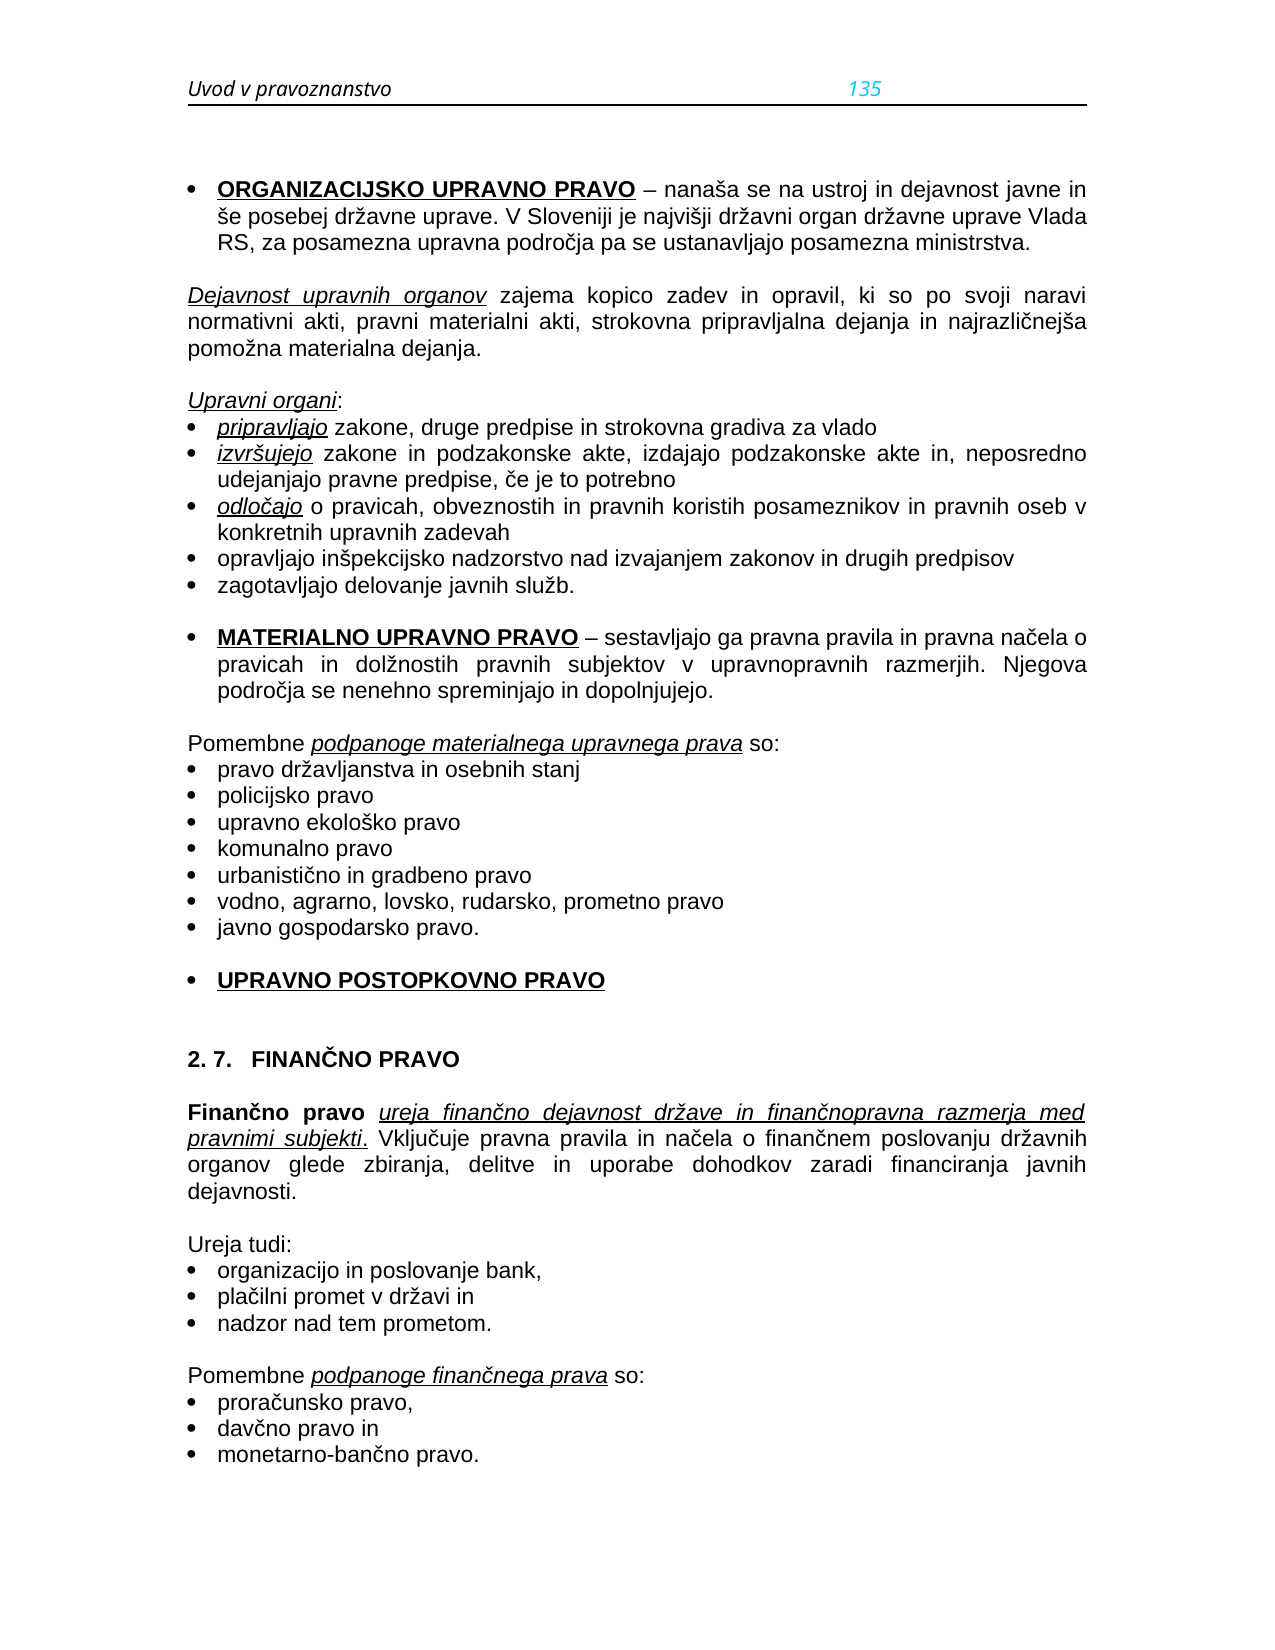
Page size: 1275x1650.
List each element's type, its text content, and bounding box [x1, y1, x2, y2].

list davčno pravo in [187, 1415, 1087, 1441]
list MATERIALNO UPRAVNO PRAVO – sestavljajo ga pravna pravila in pravna načela o pravicah in dolžnostih pravnih subjektov v upravnopravnih razmerjih. Njegova področja se nenehno spreminjajo in dopolnjujejo. [187, 624, 1087, 703]
list odločajo o pravicah, obveznostih in pravnih koristih posameznikov in pravnih oseb v konkretnih upravnih zadevah [187, 493, 1087, 545]
list monetarno-bančno pravo. [187, 1441, 1087, 1468]
list izvršujejo zakone in podzakonske akte, izdajajo podzakonske akte in, neposredno udejanjajo pravne predpise, če je to potrebno [187, 440, 1087, 493]
text Dejavnost upravnih organov zajema kopico zadev in opravil, ki so po svoji naravi normativni akti, pravni materialni akti, strokovna pripravljalna dejanja in najrazličnejša pomožna materialna dejanja. [187, 282, 1087, 361]
list urbanistično in gradbeno pravo [187, 862, 1087, 888]
list ORGANIZACIJSKO UPRAVNO PRAVO – nanaša se na ustroj in dejavnost javne in še posebej državne uprave. V Sloveniji je najvišji državni organ državne uprave Vlada RS, za posamezna upravna področja pa se ustanavljajo posamezna ministrstva. [187, 176, 1087, 255]
list policijsko pravo [187, 782, 1087, 809]
list UPRAVNO POSTOPKOVNO PRAVO [187, 967, 1087, 993]
list nadzor nad tem prometom. [187, 1309, 1087, 1336]
list pripravljajo zakone, druge predpise in strokovna gradiva za vlado [187, 413, 1087, 440]
list proračunsko pravo, [187, 1389, 1087, 1415]
text Pomembne podpanoge materialnega upravnega prava so: [187, 730, 1087, 756]
text 2. 7. FINANČNO PRAVO [187, 1046, 1087, 1072]
text Finančno pravo ureja finančno dejavnost države in finančnopravna razmerja med pravnimi subjekti. Vključuje pravna pravila in načela o finančnem poslovanju državnih organov glede zbiranja, delitve in uporabe dohodkov zaradi financiranja javnih dejavnosti. [187, 1099, 1087, 1204]
list upravno ekološko pravo [187, 809, 1087, 835]
text Pomembne podpanoge finančnega prava so: [187, 1362, 1087, 1389]
list opravljajo inšpekcijsko nadzorstvo nad izvajanjem zakonov in drugih predpisov [187, 545, 1087, 572]
list organizacijo in poslovanje bank, [187, 1257, 1087, 1283]
list vodno, agrarno, lovsko, rudarsko, prometno pravo [187, 888, 1087, 914]
list komunalno pravo [187, 835, 1087, 862]
list pravo državljanstva in osebnih stanj [187, 756, 1087, 782]
text Upravni organi: [187, 387, 1087, 413]
list zagotavljajo delovanje javnih služb. [187, 572, 1087, 598]
list javno gospodarsko pravo. [187, 914, 1087, 941]
text Ureja tudi: [187, 1231, 1087, 1257]
list plačilni promet v državi in [187, 1283, 1087, 1309]
